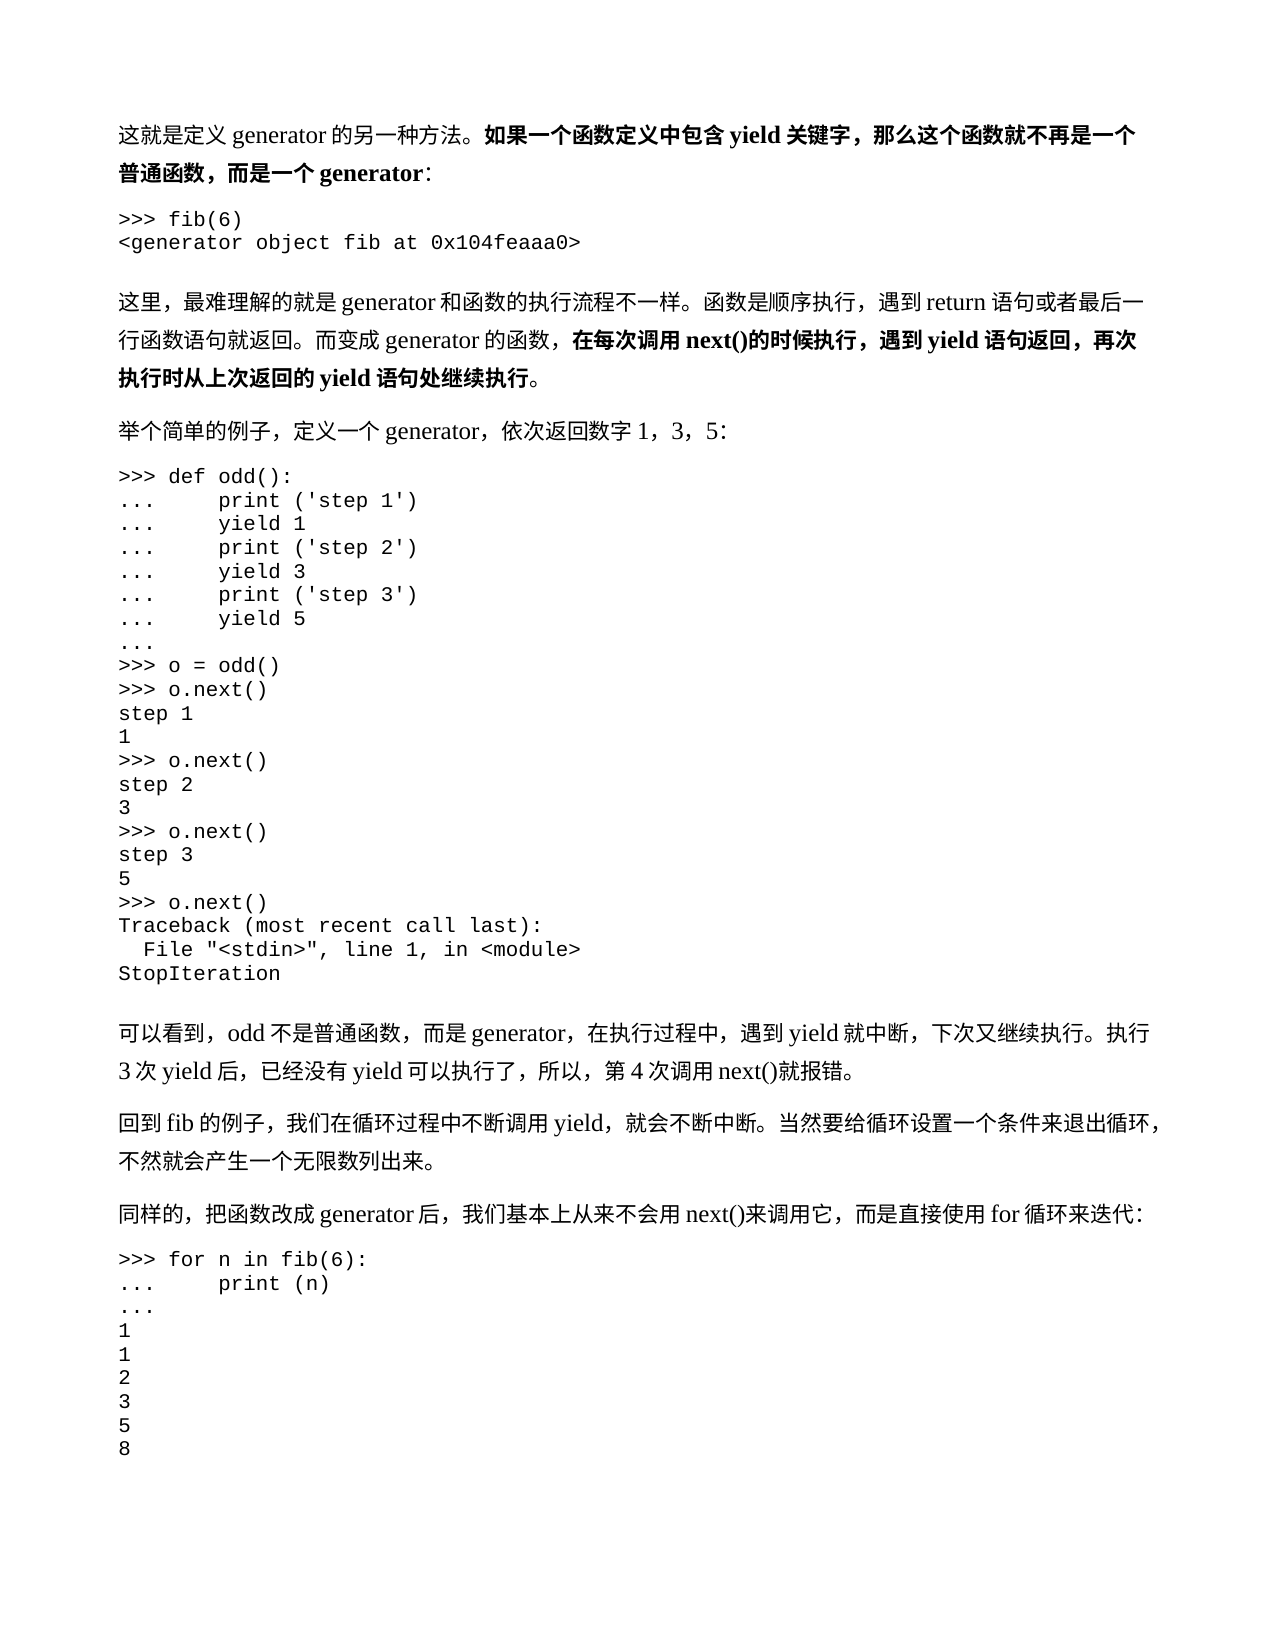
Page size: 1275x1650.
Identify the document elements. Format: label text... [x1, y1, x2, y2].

text >>> o.next() [118, 821, 1157, 844]
text File "<stdin>", line 1, in <module> [118, 939, 1157, 963]
text step 2 [118, 773, 1157, 797]
text 1 [118, 1344, 1157, 1367]
text >>> o.next() [118, 750, 1157, 773]
text 举个简单的例子，定义一个generator，依次返回数字1，3，5： [118, 414, 1157, 445]
text ... print (n) [118, 1273, 1157, 1296]
text step 3 [118, 844, 1157, 868]
text >>> o = odd() [118, 655, 1157, 679]
text ... yield 3 [118, 561, 1157, 584]
text >>> def odd(): [118, 466, 1157, 490]
text >>> fib(6) [118, 208, 1157, 232]
text step 1 [118, 703, 1157, 726]
text 回到fib的例子，我们在循环过程中不断调用yield，就会不断中断。当然要给循环设置一个条件来退出循环，不然就会产生一个无限数列出来。 [118, 1106, 1157, 1176]
text 3 [118, 1391, 1157, 1415]
text 这就是定义generator的另一种方法。如果一个函数定义中包含yield关键字，那么这个函数就不再是一个普通函数，而是一个generator： [118, 118, 1157, 188]
text >>> o.next() [118, 892, 1157, 915]
text >>> for n in fib(6): [118, 1249, 1157, 1273]
text ... print ('step 1') [118, 490, 1157, 513]
text ... [118, 1296, 1157, 1320]
text Traceback (most recent call last): [118, 915, 1157, 939]
text ... yield 5 [118, 608, 1157, 632]
text ... print ('step 2') [118, 537, 1157, 561]
text 这里，最难理解的就是generator和函数的执行流程不一样。函数是顺序执行，遇到return语句或者最后一行函数语句就返回。而变成generator的函数，在每次调用next()的时候执行，遇到yield语句返回，再次执行时从上次返回的yield语句处继续执行。 [118, 285, 1157, 393]
text StopIteration [118, 963, 1157, 986]
text ... print ('step 3') [118, 584, 1157, 608]
text 2 [118, 1367, 1157, 1391]
text 5 [118, 1415, 1157, 1438]
text >>> o.next() [118, 679, 1157, 703]
text 1 [118, 726, 1157, 750]
text ... yield 1 [118, 513, 1157, 537]
text 1 [118, 1320, 1157, 1344]
text 8 [118, 1438, 1157, 1462]
text <generator object fib at 0x104feaaa0> [118, 232, 1157, 256]
text 同样的，把函数改成generator后，我们基本上从来不会用next()来调用它，而是直接使用for循环来迭代： [118, 1197, 1157, 1228]
text 可以看到，odd不是普通函数，而是generator，在执行过程中，遇到yield就中断，下次又继续执行。执行3次yield后，已经没有yield可以执行了，所以，第4次调用next()就报错。 [118, 1016, 1157, 1085]
text 5 [118, 868, 1157, 892]
text ... [118, 632, 1157, 655]
text 3 [118, 797, 1157, 821]
